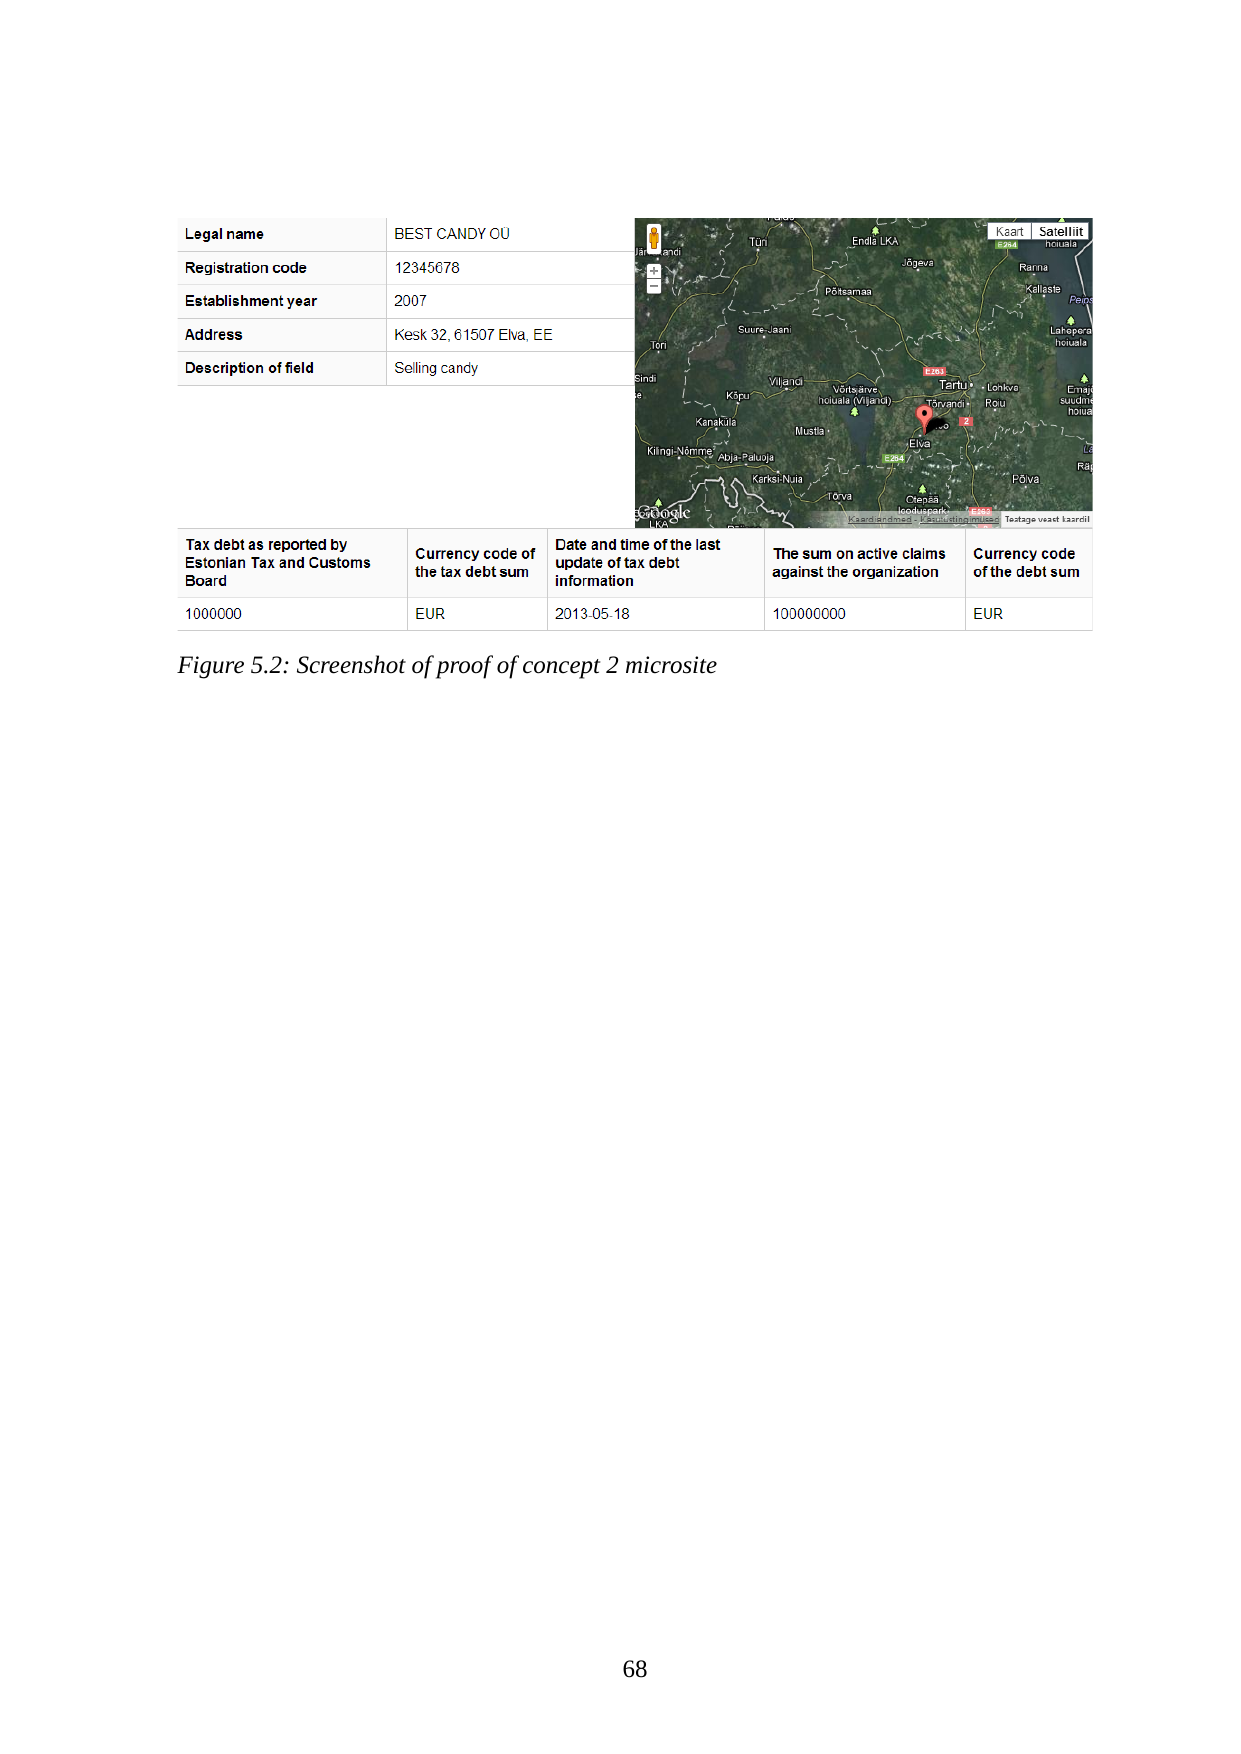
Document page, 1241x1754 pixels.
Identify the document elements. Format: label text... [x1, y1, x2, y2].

text Figure 6.2: Screenshot of proof of concept 2 microsite [177, 636, 1093, 679]
picture [177, 218, 1093, 636]
